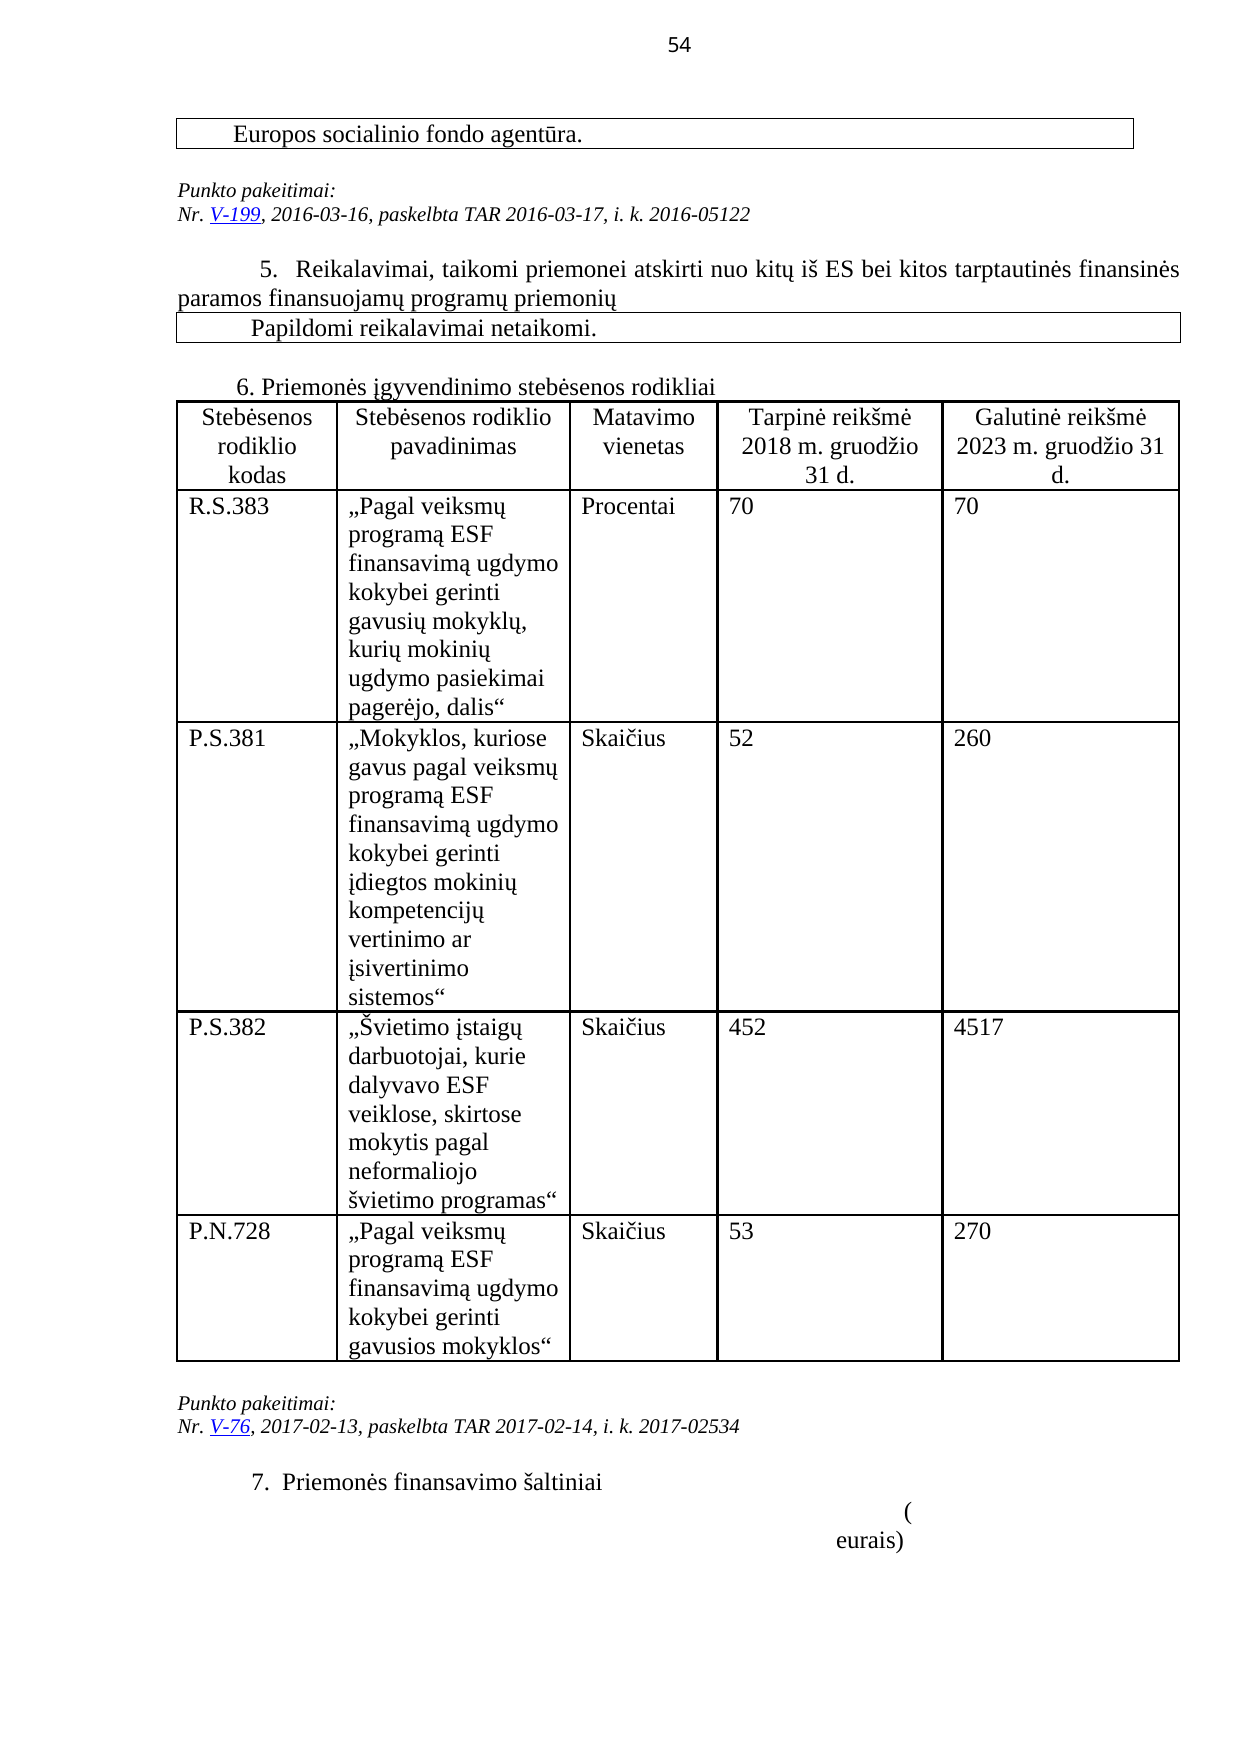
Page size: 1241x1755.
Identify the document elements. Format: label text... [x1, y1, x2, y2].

table_header Tarpinė reikšmė 2018 m. gruodžio 31 d. [719, 403, 941, 489]
table_cell 4517 [944, 1013, 1178, 1214]
text 7. Priemonės finansavimo šaltiniai [251, 1467, 1181, 1496]
text Punkto pakeitimai: [177, 178, 1181, 202]
table_cell 52 [719, 723, 941, 1010]
table_cell Procentai [571, 491, 716, 721]
table_cell 452 [719, 1013, 941, 1214]
text Punkto pakeitimai: [177, 1390, 1181, 1414]
table_cell R.S.383 [178, 491, 336, 721]
table_cell P.S.381 [178, 723, 336, 1010]
table_cell Skaičius [571, 1013, 716, 1214]
table_cell P.S.382 [178, 1013, 336, 1214]
table_cell 53 [719, 1216, 941, 1359]
text Nr. V-199, 2016-03-16, paskelbta TAR 2016-03-17, i. k. 2016-05122 [177, 202, 1181, 226]
text (eurais) [177, 1496, 904, 1553]
table_header Papildomi reikalavimai netaikomi. [177, 313, 1180, 342]
table_cell 260 [944, 723, 1178, 1010]
table_header Stebėsenos rodiklio pavadinimas [338, 403, 569, 489]
table_cell 270 [944, 1216, 1178, 1359]
table_header Matavimo vienetas [571, 403, 716, 489]
table_header Galutinė reikšmė 2023 m. gruodžio 31 d. [944, 403, 1178, 489]
text 5. Reikalavimai, taikomi priemonei atskirti nuo kitų iš ES bei kitos tarptautinės finansinės paramos finansuojamų programų priemonių [177, 254, 1181, 312]
table_header Stebėsenos rodiklio kodas [178, 403, 336, 489]
table_cell „Pagal veiksmų programą ESF finansavimą ugdymo kokybei gerinti gavusios mokyklos“ [338, 1216, 569, 1359]
table_cell „Pagal veiksmų programą ESF finansavimą ugdymo kokybei gerinti gavusių mokyklų, kurių mokinių ugdymo pasiekimai pagerėjo, dalis“ [338, 491, 569, 721]
table_header Europos socialinio fondo agentūra. [177, 119, 1133, 148]
text 6. Priemonės įgyvendinimo stebėsenos rodikliai [177, 372, 1181, 400]
table_cell „Švietimo įstaigų darbuotojai, kurie dalyvavo ESF veiklose, skirtose mokytis pagal neformaliojo švietimo programas“ [338, 1013, 569, 1214]
table_cell 70 [944, 491, 1178, 721]
table_cell Skaičius [571, 1216, 716, 1359]
table_cell Skaičius [571, 723, 716, 1010]
text Nr. V-76, 2017-02-13, paskelbta TAR 2017-02-14, i. k. 2017-02534 [177, 1414, 1181, 1438]
table_cell 70 [719, 491, 941, 721]
table_cell „Mokyklos, kuriose gavus pagal veiksmų programą ESF finansavimą ugdymo kokybei gerinti įdiegtos mokinių kompetencijų vertinimo ar įsivertinimo sistemos“ [338, 723, 569, 1010]
table_cell P.N.728 [178, 1216, 336, 1359]
